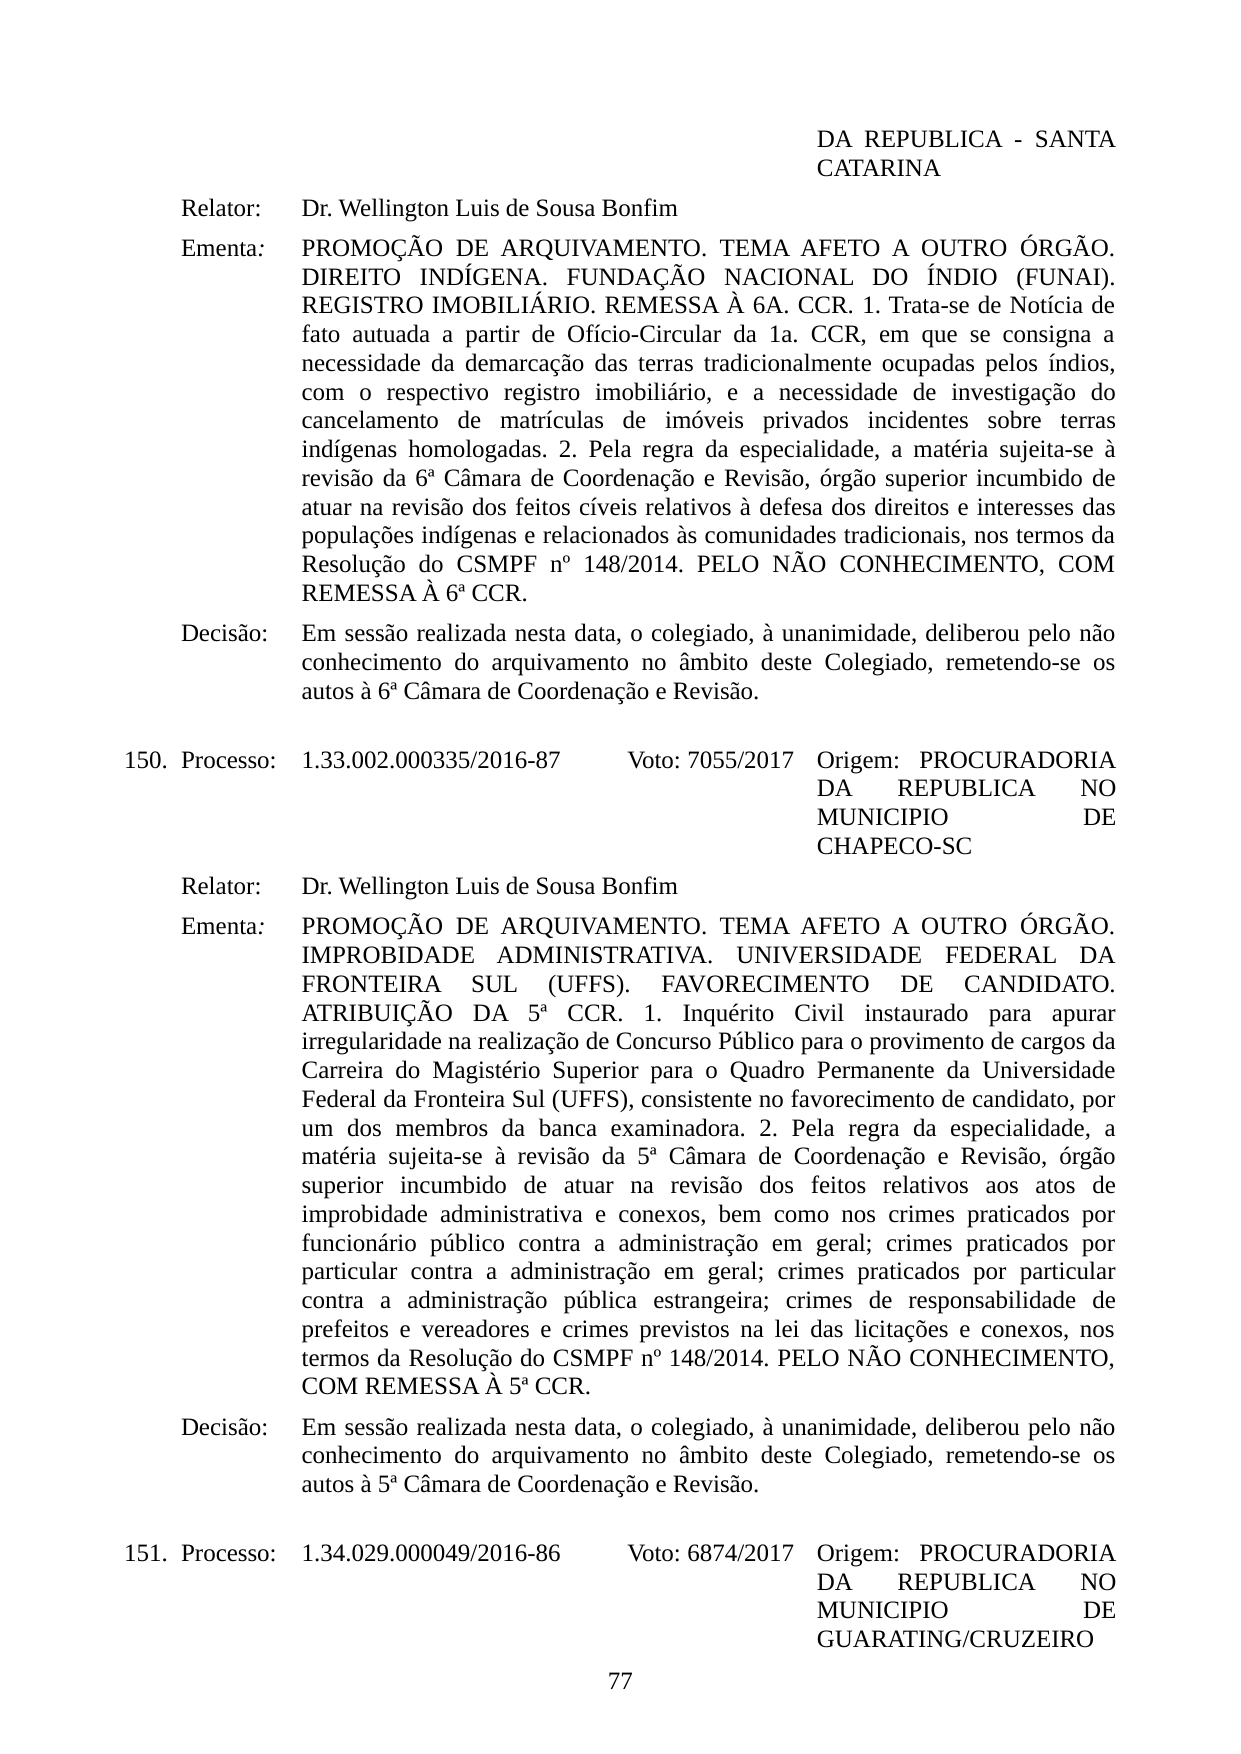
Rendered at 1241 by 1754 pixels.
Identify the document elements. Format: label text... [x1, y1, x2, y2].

table_header 1.33.002.000335/2016-87 [296, 739, 621, 865]
table_cell [118, 865, 175, 906]
table_header 151. [118, 1532, 175, 1659]
table_cell [118, 613, 175, 710]
table_cell Decisão: [175, 1406, 296, 1503]
table_cell Em sessão realizada nesta data, o colegiado, à unanimidade, deliberou pelo não conhecimento do arquivamento no âmbito deste Colegiado, remetendo-se os autos à 6ª Câmara de Coordenação e Revisão. [296, 613, 1122, 710]
table_header Origem: PROCURADORIA DA REPUBLICA NO MUNICIPIO DE CHAPECO-SC [811, 739, 1122, 865]
table_header [175, 118, 296, 187]
table_header 150. [118, 739, 175, 865]
table_cell Em sessão realizada nesta data, o colegiado, à unanimidade, deliberou pelo não conhecimento do arquivamento no âmbito deste Colegiado, remetendo-se os autos à 5ª Câmara de Coordenação e Revisão. [296, 1406, 1122, 1503]
table_cell [118, 227, 175, 612]
table_header 1.34.029.000049/2016-86 [296, 1532, 621, 1659]
table_header Voto: 6874/2017 [621, 1532, 811, 1659]
table_header DA REPUBLICA - SANTA CATARINA [811, 118, 1122, 187]
table_cell Relator: [175, 865, 296, 906]
table_header [621, 118, 811, 187]
table_cell PROMOÇÃO DE ARQUIVAMENTO. TEMA AFETO A OUTRO ÓRGÃO. DIREITO INDÍGENA. FUNDAÇÃO NACIONAL DO ÍNDIO (FUNAI). REGISTRO IMOBILIÁRIO. REMESSA À 6A. CCR. 1. Trata-se de Notícia de fato autuada a partir de Ofício-Circular da 1a. CCR, em que se consigna a necessidade da demarcação das terras tradicionalmente ocupadas pelos índios, com o respectivo registro imobiliário, e a necessidade de investigação do cancelamento de matrículas de imóveis privados incidentes sobre terras indígenas homologadas. 2. Pela regra da especialidade, a matéria sujeita-se à revisão da 6ª Câmara de Coordenação e Revisão, órgão superior incumbido de atuar na revisão dos feitos cíveis relativos à defesa dos direitos e interesses das populações indígenas e relacionados às comunidades tradicionais, nos termos da Resolução do CSMPF nº 148/2014. PELO NÃO CONHECIMENTO, COM REMESSA À 6ª CCR. [296, 227, 1122, 612]
table_cell [118, 906, 175, 1406]
table_cell Dr. Wellington Luis de Sousa Bonfim [296, 187, 1122, 227]
table_cell Ementa: [175, 906, 296, 1406]
table_cell [118, 1406, 175, 1503]
table_cell PROMOÇÃO DE ARQUIVAMENTO. TEMA AFETO A OUTRO ÓRGÃO. IMPROBIDADE ADMINISTRATIVA. UNIVERSIDADE FEDERAL DA FRONTEIRA SUL (UFFS). FAVORECIMENTO DE CANDIDATO. ATRIBUIÇÃO DA 5ª CCR. 1. Inquérito Civil instaurado para apurar irregularidade na realização de Concurso Público para o provimento de cargos da Carreira do Magistério Superior para o Quadro Permanente da Universidade Federal da Fronteira Sul (UFFS), consistente no favorecimento de candidato, por um dos membros da banca examinadora. 2. Pela regra da especialidade, a matéria sujeita-se à revisão da 5ª Câmara de Coordenação e Revisão, órgão superior incumbido de atuar na revisão dos feitos relativos aos atos de improbidade administrativa e conexos, bem como nos crimes praticados por funcionário público contra a administração em geral; crimes praticados por particular contra a administração em geral; crimes praticados por particular contra a administração pública estrangeira; crimes de responsabilidade de prefeitos e vereadores e crimes previstos na lei das licitações e conexos, nos termos da Resolução do CSMPF nº 148/2014. PELO NÃO CONHECIMENTO, COM REMESSA À 5ª CCR. [296, 906, 1122, 1406]
table_header Processo: [175, 1532, 296, 1659]
table_cell [118, 187, 175, 227]
table_header Processo: [175, 739, 296, 865]
table_cell Relator: [175, 187, 296, 227]
table_header [296, 118, 621, 187]
table_header [118, 118, 175, 187]
table_header Origem: PROCURADORIA DA REPUBLICA NO MUNICIPIO DE GUARATING/CRUZEIRO [811, 1532, 1122, 1659]
table_header Voto: 7055/2017 [621, 739, 811, 865]
table_cell Decisão: [175, 613, 296, 710]
table_cell Ementa: [175, 227, 296, 612]
table_cell Dr. Wellington Luis de Sousa Bonfim [296, 865, 1122, 906]
